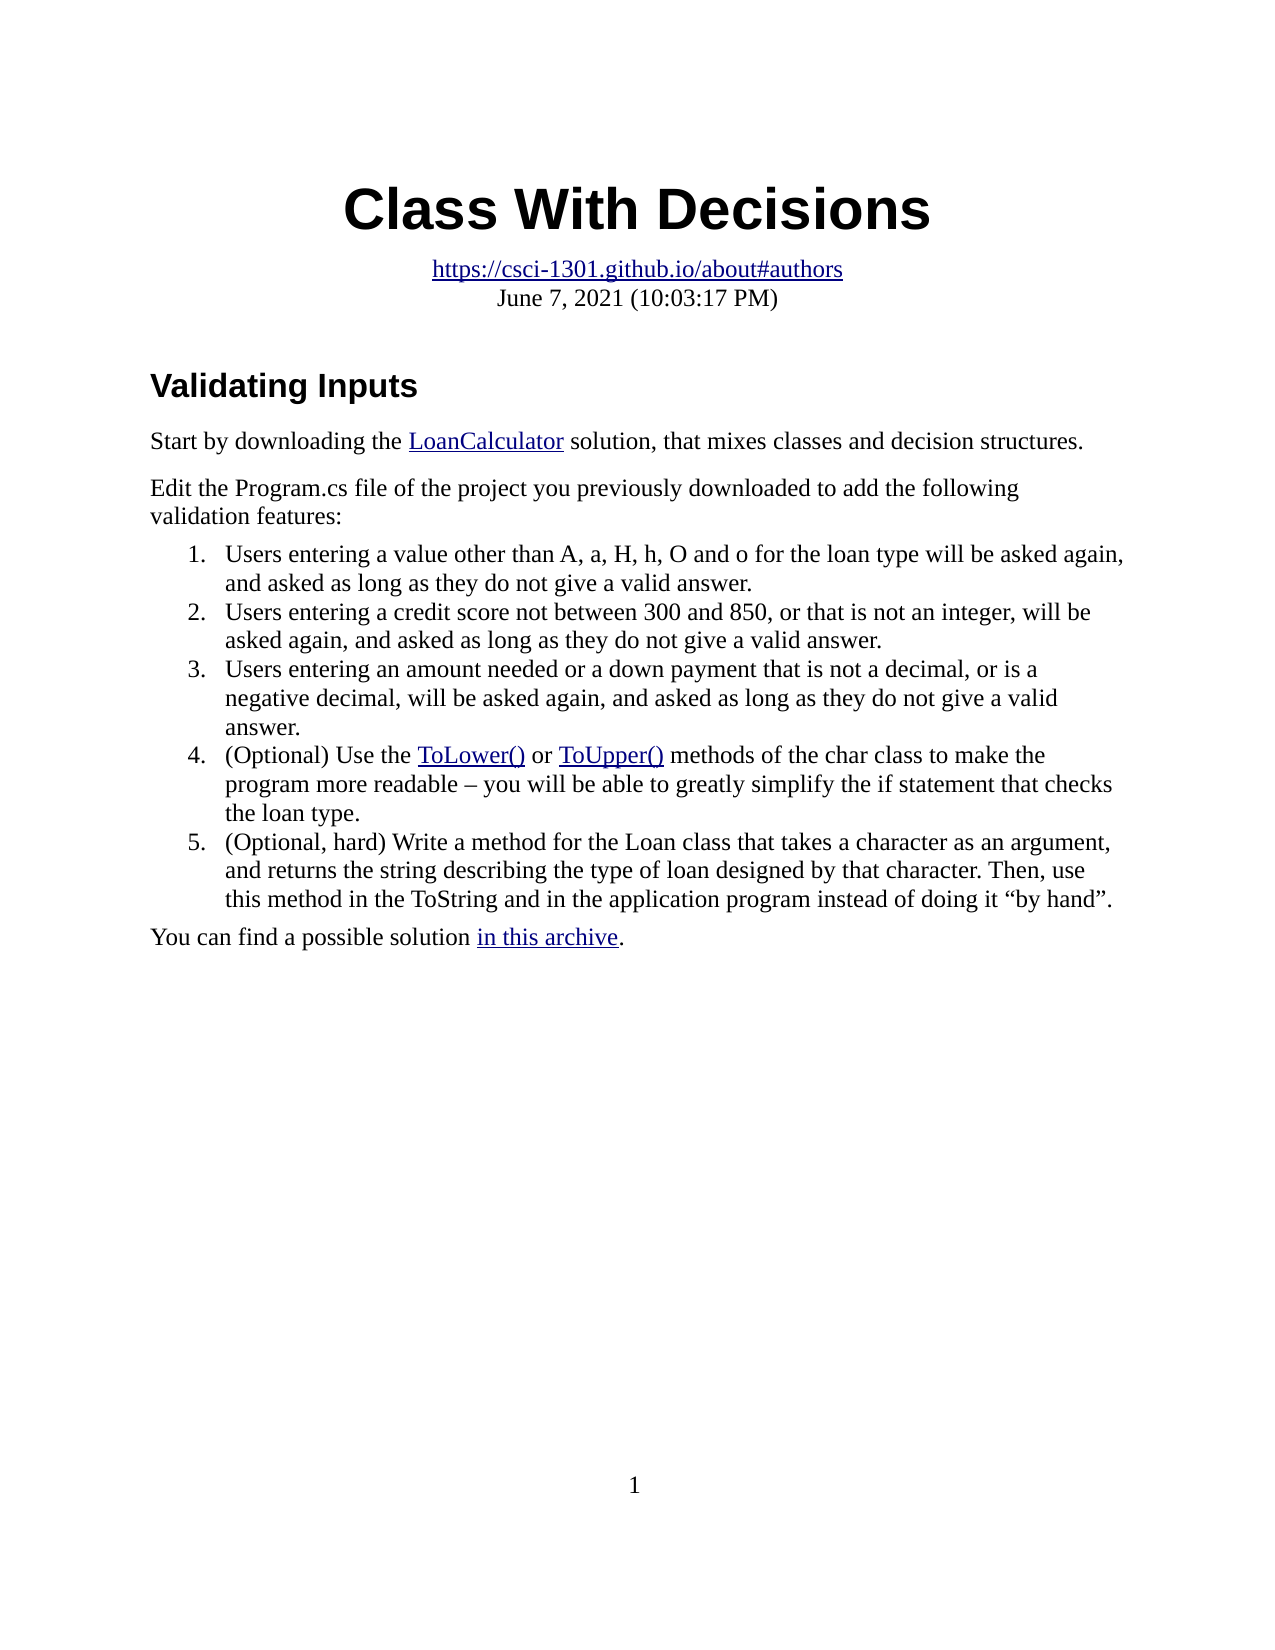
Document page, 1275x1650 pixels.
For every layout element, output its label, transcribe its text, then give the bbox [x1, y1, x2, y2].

text June 7, 2021 (10:03:17 PM) [150, 283, 1125, 312]
text You can find a possible solution in this archive. [150, 922, 1125, 951]
list (Optional, hard) Write a method for the Loan class that takes a character as an argument, and returns the string describing the type of loan designed by that character. Then, use this method in the ToString and in the application program instead of doing it “by hand”. [187, 827, 1125, 913]
subtitle Validating Inputs [150, 366, 1125, 404]
text Edit the Program.cs file of the project you previously downloaded to add the following validation features: [150, 473, 1125, 530]
text https://csci-1301.github.io/about#authors [150, 254, 1125, 283]
list Users entering an amount needed or a down payment that is not a decimal, or is a negative decimal, will be asked again, and asked as long as they do not give a valid answer. [187, 654, 1125, 740]
list Users entering a value other than A, a, H, h, O and o for the loan type will be asked again, and asked as long as they do not give a valid answer. [187, 539, 1125, 597]
text Start by downloading the LoanCalculator solution, that mixes classes and decision structures. [150, 426, 1125, 455]
list (Optional) Use the ToLower() or ToUpper() methods of the char class to make the program more readable – you will be able to greatly simplify the if statement that checks the loan type. [187, 740, 1125, 827]
title Class With Decisions [150, 175, 1125, 242]
list Users entering a credit score not between 300 and 850, or that is not an integer, will be asked again, and asked as long as they do not give a valid answer. [187, 597, 1125, 654]
